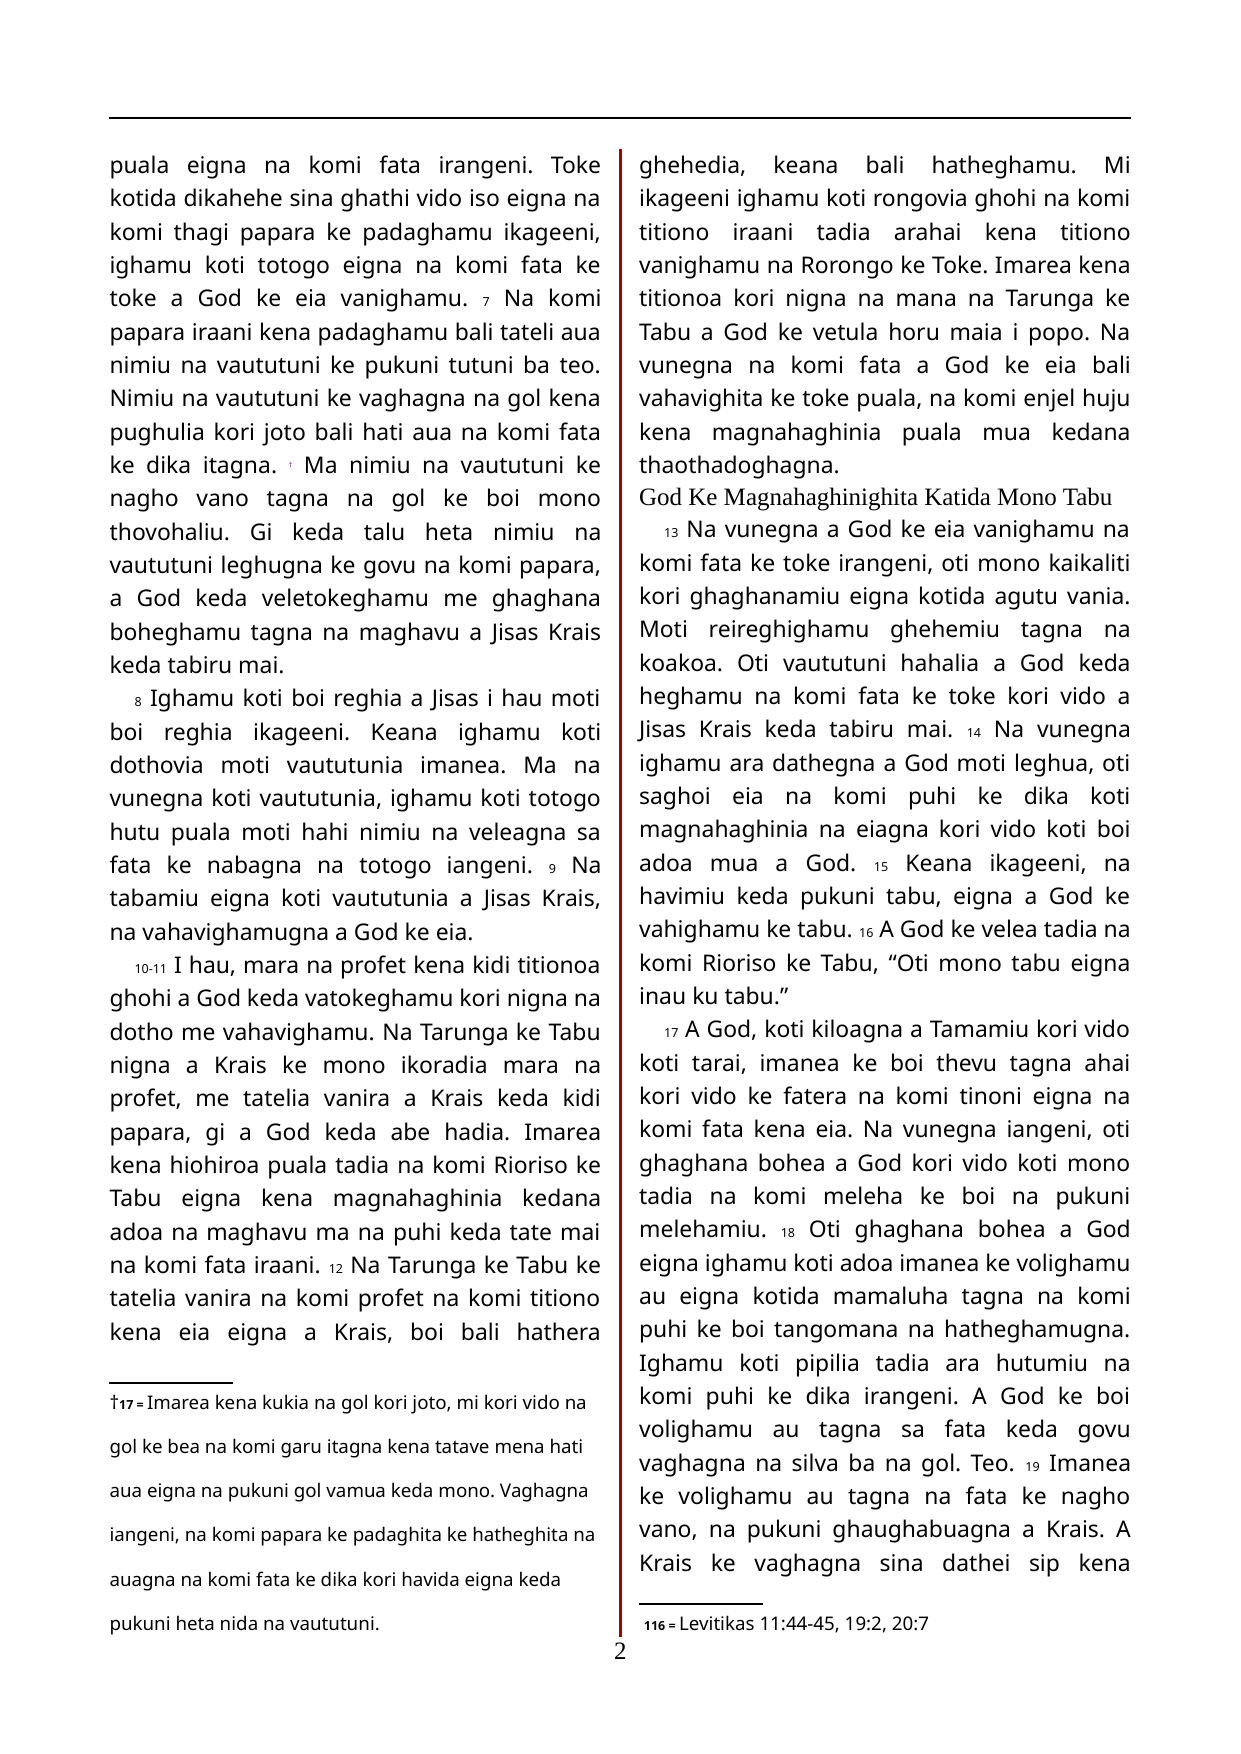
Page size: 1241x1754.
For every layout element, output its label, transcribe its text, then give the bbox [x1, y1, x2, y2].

text 116 = Levitikas 11:44-45, 19:2, 20:7 [639, 1610, 1131, 1636]
text God Ke Magnahaghinighita Katida Mono Tabu [639, 482, 1131, 511]
text 13 Na vunegna a God ke eia vanighamu na komi fata ke toke irangeni, oti mono kaikaliti kori ghaghanamiu eigna kotida agutu vania. Moti reireghighamu ghehemiu tagna na koakoa. Oti vaututuni hahalia a God keda heghamu na komi fata ke toke kori vido a Jisas Krais keda tabiru mai. 14 Na vunegna ighamu ara dathegna a God moti leghua, oti saghoi eia na komi puhi ke dika koti magnahaghinia na eiagna kori vido koti boi adoa mua a God. 15 Keana ikageeni, na havimiu keda pukuni tabu, eigna a God ke vahighamu ke tabu. 16 A God ke velea tadia na komi Rioriso ke Tabu, “Oti mono tabu eigna inau ku tabu.” [639, 513, 1131, 1011]
text 17 = Imarea kena kukia na gol kori joto, mi kori vido na gol ke bea na komi garu itagna kena tatave mena hati aua eigna na pukuni gol vamua keda mono. Vaghagna iangeni, na komi papara ke padaghita ke hatheghita na auagna na komi fata ke dika kori havida eigna keda pukuni heta nida na vaututuni. [109, 1389, 601, 1636]
text ghehedia, keana bali hatheghamu. Mi ikageeni ighamu koti rongovia ghohi na komi titiono iraani tadia arahai kena titiono vanighamu na Rorongo ke Toke. Imarea kena titionoa kori nigna na mana na Tarunga ke Tabu a God ke vetula horu maia i popo. Na vunegna na komi fata a God ke eia bali vahavighita ke toke puala, na komi enjel huju kena magnahaghinia puala mua kedana thaothadoghagna. [639, 149, 1131, 480]
text 17 A God, koti kiloagna a Tamamiu kori vido koti tarai, imanea ke boi thevu tagna ahai kori vido ke fatera na komi tinoni eigna na komi fata kena eia. Na vunegna iangeni, oti ghaghana bohea a God kori vido koti mono tadia na komi meleha ke boi na pukuni melehamiu. 18 Oti ghaghana bohea a God eigna ighamu koti adoa imanea ke volighamu au eigna kotida mamaluha tagna na komi puhi ke boi tangomana na hatheghamugna. Ighamu koti pipilia tadia ara hutumiu na komi puhi ke dika irangeni. A God ke boi volighamu au tagna sa fata keda govu vaghagna na silva ba na gol. Teo. 19 Imanea ke volighamu au tagna na fata ke nagho vano, na pukuni ghaughabuagna a Krais. A Krais ke vaghagna sina dathei sip kena [639, 1013, 1131, 1578]
text 10-11 I hau, mara na profet kena kidi titionoa ghohi a God keda vatokeghamu kori nigna na dotho me vahavighamu. Na Tarunga ke Tabu nigna a Krais ke mono ikoradia mara na profet, me tatelia vanira a Krais keda kidi papara, gi a God keda abe hadia. Imarea kena hiohiroa puala tadia na komi Rioriso ke Tabu eigna kena magnahaghinia kedana adoa na maghavu ma na puhi keda tate mai na komi fata iraani. 12 Na Tarunga ke Tabu ke tatelia vanira na komi profet na komi titiono kena eia eigna a Krais, boi bali hathera [109, 949, 601, 1347]
text puala eigna na komi fata irangeni. Toke kotida dikahehe sina ghathi vido iso eigna na komi thagi papara ke padaghamu ikageeni, ighamu koti totogo eigna na komi fata ke toke a God ke eia vanighamu. 7 Na komi papara iraani kena padaghamu bali tateli aua nimiu na vaututuni ke pukuni tutuni ba teo. Nimiu na vaututuni ke vaghagna na gol kena pughulia kori joto bali hati aua na komi fata ke dika itagna. Ma nimiu na vaututuni ke nagho vano tagna na gol ke boi mono thovohaliu. Gi keda talu heta nimiu na vaututuni leghugna ke govu na komi papara, a God keda veletokeghamu me ghaghana boheghamu tagna na maghavu a Jisas Krais keda tabiru mai. [109, 149, 601, 680]
text 8 Ighamu koti boi reghia a Jisas i hau moti boi reghia ikageeni. Keana ighamu koti dothovia moti vaututunia imanea. Ma na vunegna koti vaututunia, ighamu koti totogo hutu puala moti hahi nimiu na veleagna sa fata ke nabagna na totogo iangeni. 9 Na tabamiu eigna koti vaututunia a Jisas Krais, na vahavighamugna a God ke eia. [109, 682, 601, 947]
